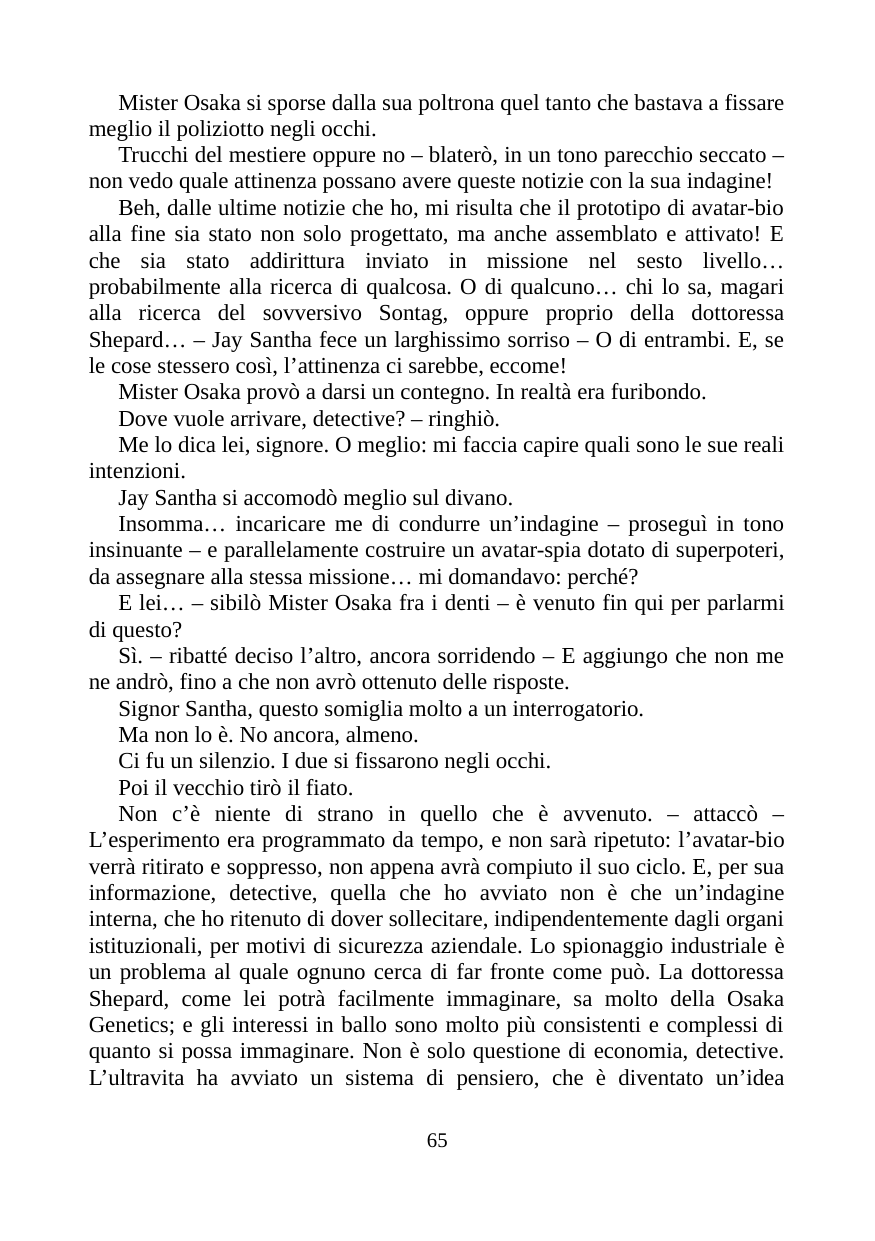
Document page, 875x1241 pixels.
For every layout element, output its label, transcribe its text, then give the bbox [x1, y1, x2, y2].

text Non c’è niente di strano in quello che è avvenuto. – attaccò – L’esperimento era programmato da tempo, e non sarà ripetuto: l’avatar-bio verrà ritirato e soppresso, non appena avrà compiuto il suo ciclo. E, per sua informazione, detective, quella che ho avviato non è che un’indagine interna, che ho ritenuto di dover sollecitare, indipendentemente dagli organi istituzionali, per motivi di sicurezza aziendale. Lo spionaggio industriale è un problema al quale ognuno cerca di far fronte come può. La dottoressa Shepard, come lei potrà facilmente immaginare, sa molto della Osaka Genetics; e gli interessi in ballo sono molto più consistenti e complessi di quanto si possa immaginare. Non è solo questione di economia, detective. L’ultravita ha avviato un sistema di pensiero, che è diventato un’idea [88, 800, 786, 1090]
text Ci fu un silenzio. I due si fissarono negli occhi. [88, 747, 786, 774]
text E lei… – sibilò Mister Osaka fra i denti – è venuto fin qui per parlarmi di questo? [88, 589, 786, 642]
text Beh, dalle ultime notizie che ho, mi risulta che il prototipo di avatar-bio alla fine sia stato non solo progettato, ma anche assemblato e attivato! E che sia stato addirittura inviato in missione nel sesto livello… probabilmente alla ricerca di qualcosa. O di qualcuno… chi lo sa, magari alla ricerca del sovversivo Sontag, oppure proprio della dottoressa Shepard… – Jay Santha fece un larghissimo sorriso – O di entrambi. E, se le cose stessero così, l’attinenza ci sarebbe, eccome! [88, 194, 786, 378]
text Mister Osaka provò a darsi un contegno. In realtà era furibondo. [88, 378, 786, 405]
text Mister Osaka si sporse dalla sua poltrona quel tanto che bastava a fissare meglio il poliziotto negli occhi. [88, 88, 786, 141]
text Me lo dica lei, signore. O meglio: mi faccia capire quali sono le sue reali intenzioni. [88, 431, 786, 484]
text Jay Santha si accomodò meglio sul divano. [88, 484, 786, 510]
text Dove vuole arrivare, detective? – ringhiò. [88, 405, 786, 431]
text Ma non lo è. No ancora, almeno. [88, 721, 786, 747]
text Signor Santha, questo somiglia molto a un interrogatorio. [88, 695, 786, 721]
text Insomma… incaricare me di condurre un’indagine – proseguì in tono insinuante – e parallelamente costruire un avatar-spia dotato di superpoteri, da assegnare alla stessa missione… mi domandavo: perché? [88, 510, 786, 589]
text Trucchi del mestiere oppure no – blaterò, in un tono parecchio seccato – non vedo quale attinenza possano avere queste notizie con la sua indagine! [88, 141, 786, 194]
text Poi il vecchio tirò il fiato. [88, 774, 786, 800]
text Sì. – ribatté deciso l’altro, ancora sorridendo – E aggiungo che non me ne andrò, fino a che non avrò ottenuto delle risposte. [88, 642, 786, 695]
